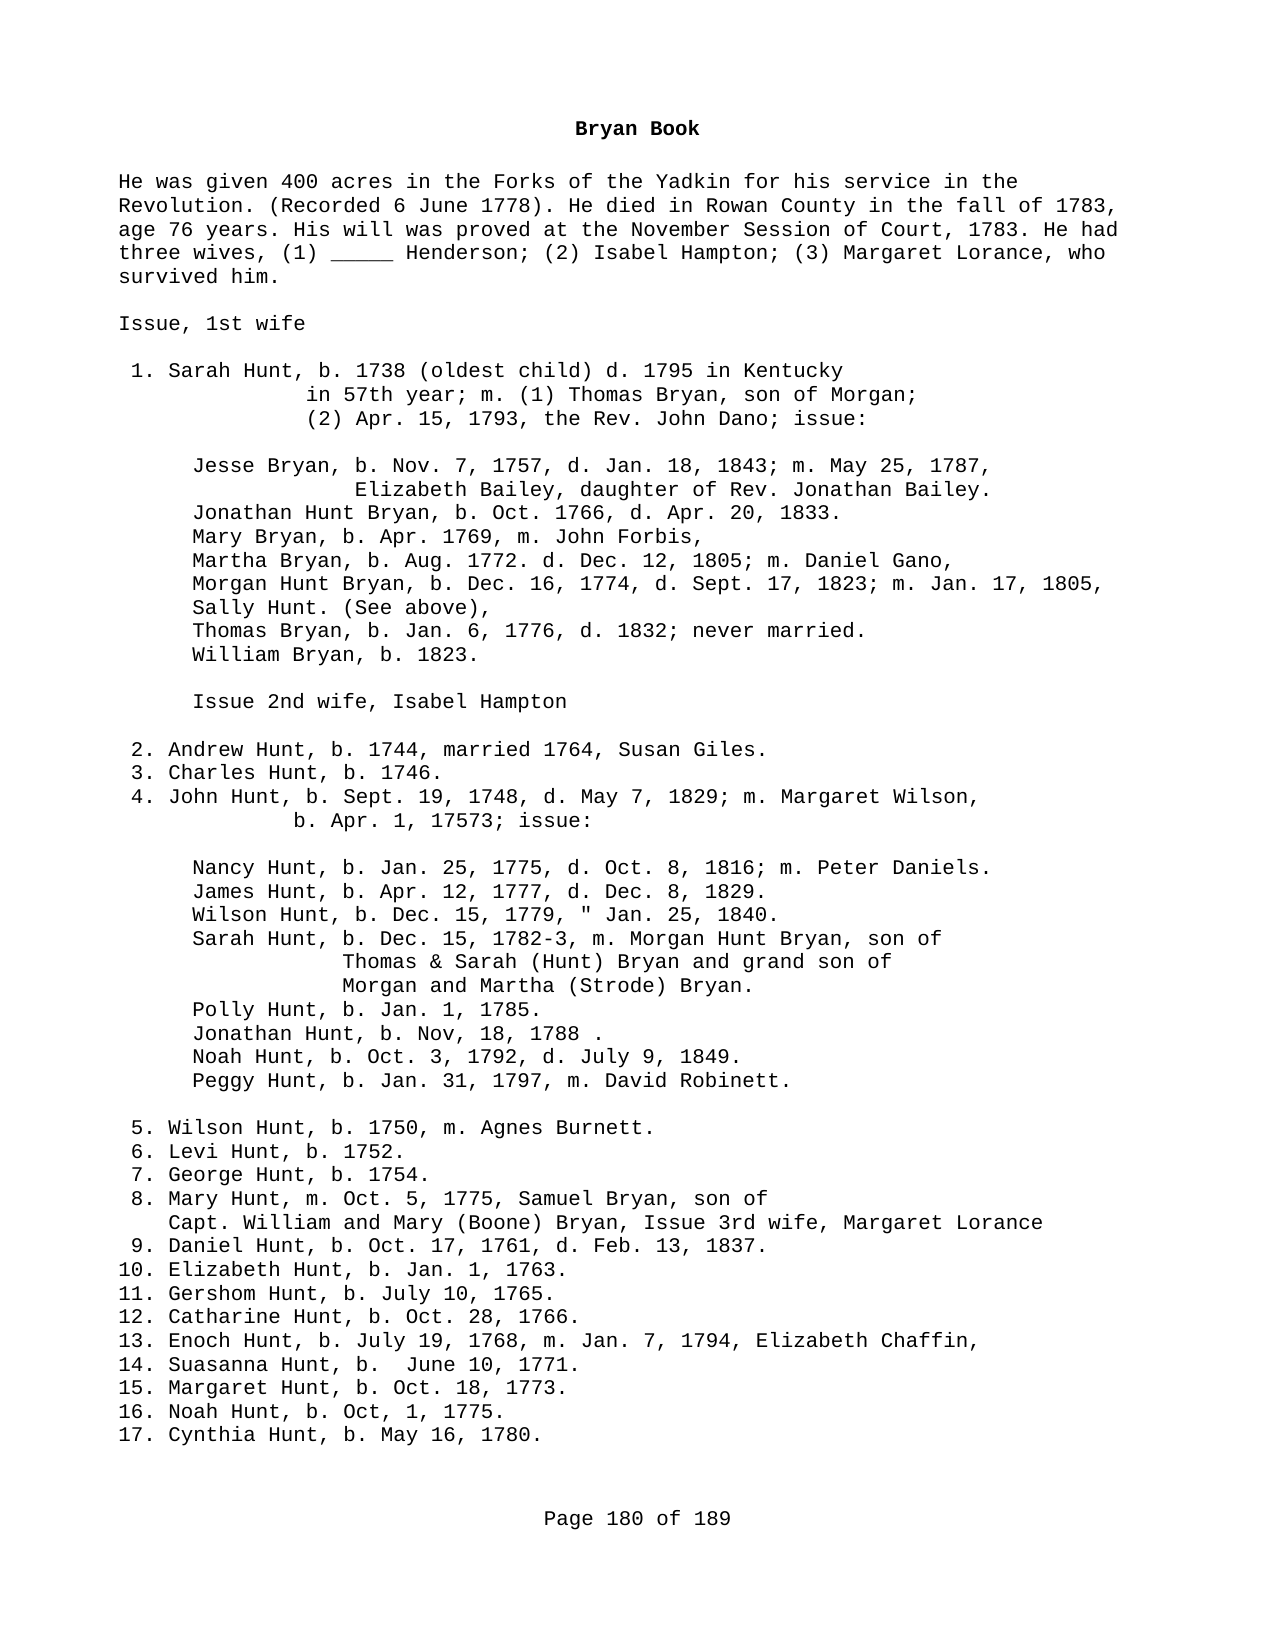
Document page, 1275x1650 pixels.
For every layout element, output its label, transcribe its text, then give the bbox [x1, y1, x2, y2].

text Martha Bryan, b. Aug. 1772. d. Dec. 12, 1805; m. Daniel Gano, [192, 549, 1157, 573]
text 15. Margaret Hunt, b. Oct. 18, 1773. [118, 1377, 1157, 1401]
text 14. Suasanna Hunt, b. June 10, 1771. [118, 1353, 1157, 1377]
text 8. Mary Hunt, m. Oct. 5, 1775, Samuel Bryan, son of [118, 1188, 1157, 1212]
text 3. Charles Hunt, b. 1746. [118, 762, 1157, 786]
text James Hunt, b. Apr. 12, 1777, d. Dec. 8, 1829. [192, 881, 1157, 904]
text Peggy Hunt, b. Jan. 31, 1797, m. David Robinett. [192, 1070, 1157, 1093]
text Sarah Hunt, b. Dec. 15, 1782-3, m. Morgan Hunt Bryan, son of [192, 928, 1157, 952]
text 16. Noah Hunt, b. Oct, 1, 1775. [118, 1401, 1157, 1424]
text Polly Hunt, b. Jan. 1, 1785. [192, 999, 1157, 1022]
text (2) Apr. 15, 1793, the Rev. John Dano; issue: [118, 408, 1157, 431]
text Issue 2nd wife, Isabel Hampton [192, 691, 1157, 715]
text Nancy Hunt, b. Jan. 25, 1775, d. Oct. 8, 1816; m. Peter Daniels. [192, 857, 1157, 881]
text Wilson Hunt, b. Dec. 15, 1779, " Jan. 25, 1840. [192, 904, 1157, 928]
text Morgan Hunt Bryan, b. Dec. 16, 1774, d. Sept. 17, 1823; m. Jan. 17, 1805, Sally Hunt. (See above), [192, 573, 1157, 621]
text 13. Enoch Hunt, b. July 19, 1768, m. Jan. 7, 1794, Elizabeth Chaffin, [118, 1330, 1157, 1353]
text Thomas & Sarah (Hunt) Bryan and grand son of [192, 952, 1157, 975]
text Morgan and Martha (Strode) Bryan. [192, 975, 1157, 999]
text Noah Hunt, b. Oct. 3, 1792, d. July 9, 1849. [192, 1046, 1157, 1070]
text He was given 400 acres in the Forks of the Yadkin for his service in the Revolution. (Recorded 6 June 1778). He died in Rowan County in the fall of 1783, age 76 years. His will was proved at the November Session of Court, 1783. He had three wives, (1) _____ Henderson; (2) Isabel Hampton; (3) Margaret Lorance, who survived him. [118, 171, 1157, 289]
text 4. John Hunt, b. Sept. 19, 1748, d. May 7, 1829; m. Margaret Wilson, [118, 786, 1157, 810]
text 9. Daniel Hunt, b. Oct. 17, 1761, d. Feb. 13, 1837. [118, 1235, 1157, 1259]
text Issue, 1st wife [118, 313, 1157, 337]
text Mary Bryan, b. Apr. 1769, m. John Forbis, [192, 526, 1157, 549]
text Jesse Bryan, b. Nov. 7, 1757, d. Jan. 18, 1843; m. May 25, 1787, [192, 455, 1157, 479]
text 1. Sarah Hunt, b. 1738 (oldest child) d. 1795 in Kentucky [118, 360, 1157, 384]
text Elizabeth Bailey, daughter of Rev. Jonathan Bailey. [192, 479, 1157, 502]
text 10. Elizabeth Hunt, b. Jan. 1, 1763. [118, 1259, 1157, 1283]
text William Bryan, b. 1823. [192, 644, 1157, 668]
text 12. Catharine Hunt, b. Oct. 28, 1766. [118, 1306, 1157, 1330]
text in 57th year; m. (1) Thomas Bryan, son of Morgan; [118, 384, 1157, 408]
text b. Apr. 1, 17573; issue: [118, 810, 1157, 833]
text 6. Levi Hunt, b. 1752. [118, 1141, 1157, 1164]
text Thomas Bryan, b. Jan. 6, 1776, d. 1832; never married. [192, 621, 1157, 644]
text 2. Andrew Hunt, b. 1744, married 1764, Susan Giles. [118, 739, 1157, 762]
text 5. Wilson Hunt, b. 1750, m. Agnes Burnett. [118, 1117, 1157, 1141]
text Jonathan Hunt Bryan, b. Oct. 1766, d. Apr. 20, 1833. [192, 502, 1157, 526]
text 11. Gershom Hunt, b. July 10, 1765. [118, 1283, 1157, 1306]
text 17. Cynthia Hunt, b. May 16, 1780. [118, 1424, 1157, 1448]
text 7. George Hunt, b. 1754. [118, 1164, 1157, 1188]
text Capt. William and Mary (Boone) Bryan, Issue 3rd wife, Margaret Lorance [118, 1212, 1157, 1235]
text Jonathan Hunt, b. Nov, 18, 1788 . [192, 1022, 1157, 1046]
